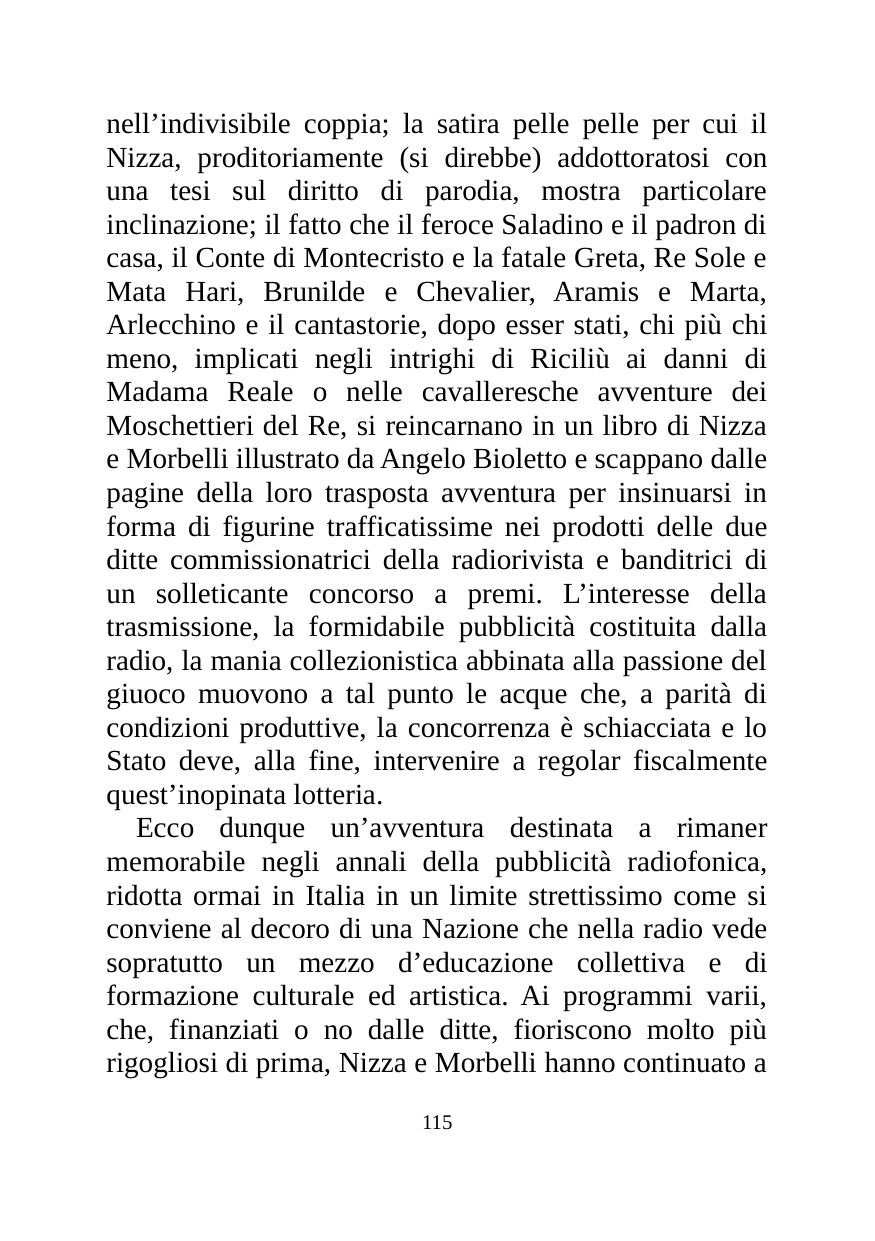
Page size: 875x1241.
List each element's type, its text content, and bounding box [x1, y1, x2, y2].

text Ecco dunque un’avventura destinata a rimaner memorabile negli annali della pubblicità radiofonica, ridotta ormai in Italia in un limite strettissimo come si conviene al decoro di una Nazione che nella radio vede sopratutto un mezzo d’educazione collettiva e di formazione culturale ed artistica. Ai programmi varii, che, finanziati o no dalle ditte, fioriscono molto più rigogliosi di prima, Nizza e Morbelli hanno continuato a [106, 811, 768, 1079]
text nell’indivisibile coppia; la satira pelle pelle per cui il Nizza, proditoriamente (si direbbe) addottoratosi con una tesi sul diritto di parodia, mostra particolare inclinazione; il fatto che il feroce Saladino e il padron di casa, il Conte di Montecristo e la fatale Greta, Re Sole e Mata Hari, Brunilde e Chevalier, Aramis e Marta, Arlecchino e il cantastorie, dopo esser stati, chi più chi meno, implicati negli intrighi di Riciliù ai danni di Madama Reale o nelle cavalleresche avventure dei Moschettieri del Re, si reincarnano in un libro di Nizza e Morbelli illustrato da Angelo Bioletto e scappano dalle pagine della loro trasposta avventura per insinuarsi in forma di figurine trafficatissime nei prodotti delle due ditte commissionatrici della radiorivista e banditrici di un solleticante concorso a premi. L’interesse della trasmissione, la formidabile pubblicità costituita dalla radio, la mania collezionistica abbinata alla passione del giuoco muovono a tal punto le acque che, a parità di condizioni produttive, la concorrenza è schiacciata e lo Stato deve, alla fine, intervenire a regolar fiscalmente quest’inopinata lotteria. [106, 106, 768, 811]
